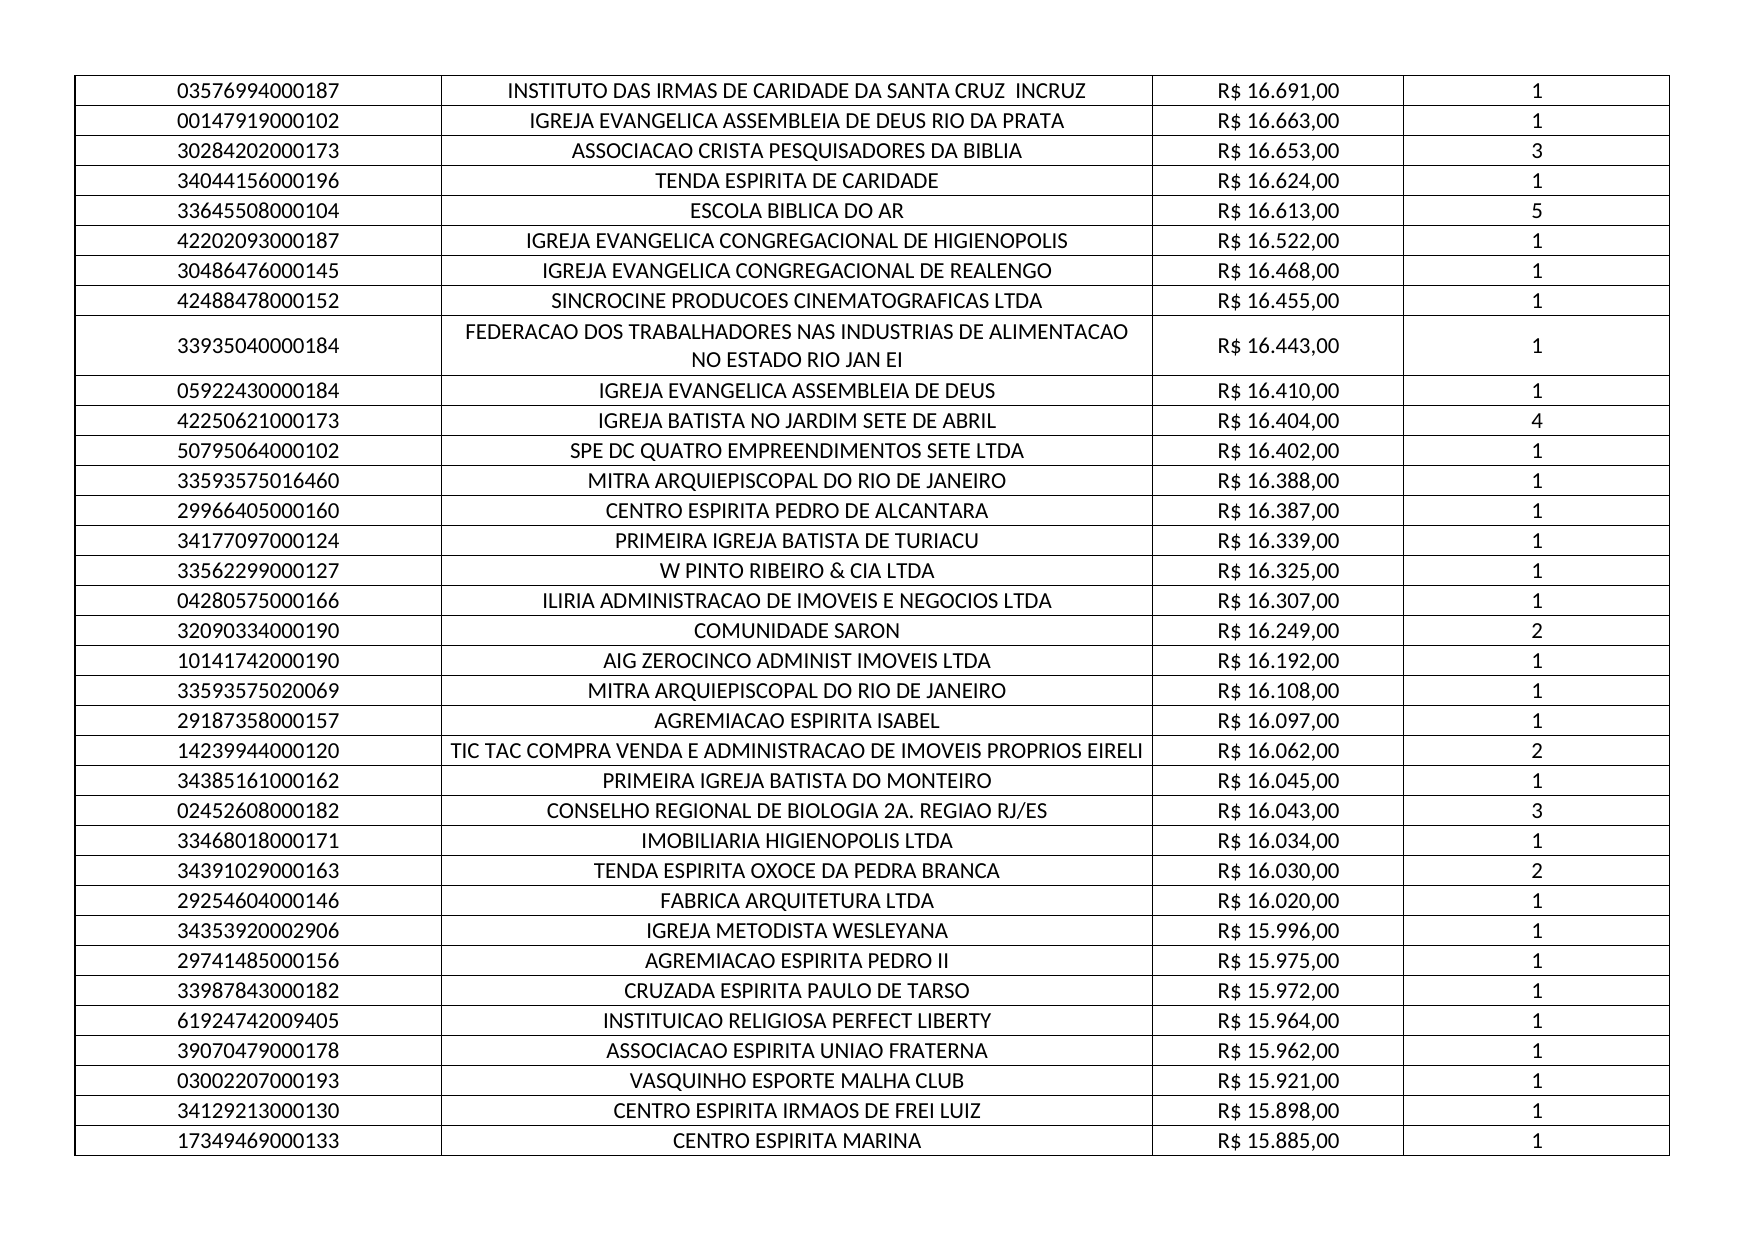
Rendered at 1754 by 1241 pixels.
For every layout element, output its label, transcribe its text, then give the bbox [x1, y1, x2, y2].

table_cell 42250621000173 [76, 406, 441, 435]
table_cell 29966405000160 [76, 496, 441, 525]
table_cell 04280575000166 [76, 586, 441, 615]
table_cell 1 [1404, 376, 1669, 405]
table_cell 1 [1404, 916, 1669, 945]
table_cell 1 [1404, 256, 1669, 285]
table_cell 30284202000173 [76, 136, 441, 165]
table_cell 33645508000104 [76, 196, 441, 225]
table_cell 00147919000102 [76, 106, 441, 135]
table_cell R$ 16.624,00 [1153, 166, 1403, 195]
table_cell PRIMEIRA IGREJA BATISTA DO MONTEIRO [442, 766, 1152, 795]
table_cell MITRA ARQUIEPISCOPAL DO RIO DE JANEIRO [442, 676, 1152, 705]
table_cell AIG ZEROCINCO ADMINIST IMOVEIS LTDA [442, 646, 1152, 675]
table_cell 1 [1404, 286, 1669, 315]
table_cell R$ 16.062,00 [1153, 736, 1403, 765]
table_cell 1 [1404, 556, 1669, 585]
table_cell 1 [1404, 76, 1669, 105]
table_cell FEDERACAO DOS TRABALHADORES NAS INDUSTRIAS DE ALIMENTACAO NO ESTADO RIO JAN EI [442, 316, 1152, 375]
table_cell 10141742000190 [76, 646, 441, 675]
table_cell 33468018000171 [76, 826, 441, 855]
table_cell COMUNIDADE SARON [442, 616, 1152, 645]
table_cell R$ 15.964,00 [1153, 1006, 1403, 1035]
table_cell CRUZADA ESPIRITA PAULO DE TARSO [442, 976, 1152, 1005]
table_cell 5 [1404, 196, 1669, 225]
table_cell 1 [1404, 706, 1669, 735]
table_cell 34129213000130 [76, 1096, 441, 1125]
table_cell R$ 16.404,00 [1153, 406, 1403, 435]
table_cell 17349469000133 [76, 1126, 441, 1155]
table_cell 29741485000156 [76, 946, 441, 975]
table_cell SINCROCINE PRODUCOES CINEMATOGRAFICAS LTDA [442, 286, 1152, 315]
table_cell TIC TAC COMPRA VENDA E ADMINISTRACAO DE IMOVEIS PROPRIOS EIRELI [442, 736, 1152, 765]
table_cell 32090334000190 [76, 616, 441, 645]
table_cell CENTRO ESPIRITA PEDRO DE ALCANTARA [442, 496, 1152, 525]
table_cell R$ 16.691,00 [1153, 76, 1403, 105]
table_cell 61924742009405 [76, 1006, 441, 1035]
table_cell 33987843000182 [76, 976, 441, 1005]
table_cell R$ 16.108,00 [1153, 676, 1403, 705]
table_cell 1 [1404, 676, 1669, 705]
table_cell VASQUINHO ESPORTE MALHA CLUB [442, 1066, 1152, 1095]
table_cell 1 [1404, 886, 1669, 915]
table_cell 1 [1404, 586, 1669, 615]
table_cell CONSELHO REGIONAL DE BIOLOGIA 2A. REGIAO RJ/ES [442, 796, 1152, 825]
table_cell R$ 16.030,00 [1153, 856, 1403, 885]
table_cell IMOBILIARIA HIGIENOPOLIS LTDA [442, 826, 1152, 855]
table_cell 50795064000102 [76, 436, 441, 465]
table_cell IGREJA METODISTA WESLEYANA [442, 916, 1152, 945]
table_cell 1 [1404, 106, 1669, 135]
table_cell R$ 16.043,00 [1153, 796, 1403, 825]
table_cell 33935040000184 [76, 316, 441, 375]
table_cell 1 [1404, 946, 1669, 975]
table_cell 1 [1404, 226, 1669, 255]
table_cell R$ 16.468,00 [1153, 256, 1403, 285]
table_cell R$ 16.034,00 [1153, 826, 1403, 855]
table_cell R$ 15.996,00 [1153, 916, 1403, 945]
table_cell 42202093000187 [76, 226, 441, 255]
table_cell 42488478000152 [76, 286, 441, 315]
table_cell ESCOLA BIBLICA DO AR [442, 196, 1152, 225]
table_cell 2 [1404, 616, 1669, 645]
table_cell 1 [1404, 1126, 1669, 1155]
table_cell R$ 16.192,00 [1153, 646, 1403, 675]
table_cell 1 [1404, 496, 1669, 525]
table_cell IGREJA EVANGELICA CONGREGACIONAL DE HIGIENOPOLIS [442, 226, 1152, 255]
table_cell 1 [1404, 766, 1669, 795]
table_cell 34044156000196 [76, 166, 441, 195]
table_cell 1 [1404, 646, 1669, 675]
table_cell CENTRO ESPIRITA MARINA [442, 1126, 1152, 1155]
table_cell R$ 16.249,00 [1153, 616, 1403, 645]
table_cell 03002207000193 [76, 1066, 441, 1095]
table_cell IGREJA EVANGELICA ASSEMBLEIA DE DEUS RIO DA PRATA [442, 106, 1152, 135]
table_cell R$ 16.663,00 [1153, 106, 1403, 135]
table_cell R$ 16.653,00 [1153, 136, 1403, 165]
table_cell R$ 16.097,00 [1153, 706, 1403, 735]
table_cell R$ 15.975,00 [1153, 946, 1403, 975]
table_cell 1 [1404, 526, 1669, 555]
table_cell 33562299000127 [76, 556, 441, 585]
table_cell 34353920002906 [76, 916, 441, 945]
table_cell 02452608000182 [76, 796, 441, 825]
table_cell 29254604000146 [76, 886, 441, 915]
table_cell 2 [1404, 856, 1669, 885]
table_cell R$ 16.388,00 [1153, 466, 1403, 495]
table_cell IGREJA EVANGELICA CONGREGACIONAL DE REALENGO [442, 256, 1152, 285]
table_cell R$ 15.972,00 [1153, 976, 1403, 1005]
table_cell TENDA ESPIRITA DE CARIDADE [442, 166, 1152, 195]
table_cell 34391029000163 [76, 856, 441, 885]
table_cell R$ 16.045,00 [1153, 766, 1403, 795]
table_cell R$ 15.921,00 [1153, 1066, 1403, 1095]
table_cell 05922430000184 [76, 376, 441, 405]
table_cell 39070479000178 [76, 1036, 441, 1065]
table_cell 2 [1404, 736, 1669, 765]
table_cell 33593575016460 [76, 466, 441, 495]
table_cell 3 [1404, 136, 1669, 165]
table_cell 1 [1404, 976, 1669, 1005]
table_cell 4 [1404, 406, 1669, 435]
table_cell R$ 16.455,00 [1153, 286, 1403, 315]
table_cell R$ 16.410,00 [1153, 376, 1403, 405]
table_cell R$ 16.020,00 [1153, 886, 1403, 915]
table_cell 33593575020069 [76, 676, 441, 705]
table_cell 1 [1404, 166, 1669, 195]
table_cell PRIMEIRA IGREJA BATISTA DE TURIACU [442, 526, 1152, 555]
table_cell AGREMIACAO ESPIRITA PEDRO II [442, 946, 1152, 975]
table_cell INSTITUTO DAS IRMAS DE CARIDADE DA SANTA CRUZ INCRUZ [442, 76, 1152, 105]
table_cell R$ 16.325,00 [1153, 556, 1403, 585]
table_cell R$ 16.613,00 [1153, 196, 1403, 225]
table_cell 30486476000145 [76, 256, 441, 285]
table_cell 14239944000120 [76, 736, 441, 765]
table_cell CENTRO ESPIRITA IRMAOS DE FREI LUIZ [442, 1096, 1152, 1125]
table_cell INSTITUICAO RELIGIOSA PERFECT LIBERTY [442, 1006, 1152, 1035]
table_cell IGREJA BATISTA NO JARDIM SETE DE ABRIL [442, 406, 1152, 435]
table_cell 03576994000187 [76, 76, 441, 105]
table_cell 1 [1404, 826, 1669, 855]
table_cell TENDA ESPIRITA OXOCE DA PEDRA BRANCA [442, 856, 1152, 885]
table_cell ASSOCIACAO CRISTA PESQUISADORES DA BIBLIA [442, 136, 1152, 165]
table_cell 3 [1404, 796, 1669, 825]
table_cell 34385161000162 [76, 766, 441, 795]
table_cell R$ 15.962,00 [1153, 1036, 1403, 1065]
table_cell FABRICA ARQUITETURA LTDA [442, 886, 1152, 915]
table_cell SPE DC QUATRO EMPREENDIMENTOS SETE LTDA [442, 436, 1152, 465]
table_cell W PINTO RIBEIRO & CIA LTDA [442, 556, 1152, 585]
table_cell R$ 15.885,00 [1153, 1126, 1403, 1155]
table_cell 1 [1404, 1006, 1669, 1035]
table_cell R$ 16.307,00 [1153, 586, 1403, 615]
table_cell IGREJA EVANGELICA ASSEMBLEIA DE DEUS [442, 376, 1152, 405]
table_cell 34177097000124 [76, 526, 441, 555]
table_cell R$ 16.339,00 [1153, 526, 1403, 555]
table_cell 1 [1404, 466, 1669, 495]
table_cell 29187358000157 [76, 706, 441, 735]
table_cell ILIRIA ADMINISTRACAO DE IMOVEIS E NEGOCIOS LTDA [442, 586, 1152, 615]
table_cell R$ 15.898,00 [1153, 1096, 1403, 1125]
table_cell 1 [1404, 436, 1669, 465]
table_cell ASSOCIACAO ESPIRITA UNIAO FRATERNA [442, 1036, 1152, 1065]
table_cell R$ 16.402,00 [1153, 436, 1403, 465]
table_cell MITRA ARQUIEPISCOPAL DO RIO DE JANEIRO [442, 466, 1152, 495]
table_cell 1 [1404, 1096, 1669, 1125]
table_cell 1 [1404, 1066, 1669, 1095]
table_cell AGREMIACAO ESPIRITA ISABEL [442, 706, 1152, 735]
table_cell R$ 16.522,00 [1153, 226, 1403, 255]
table_cell 1 [1404, 316, 1669, 375]
table_cell R$ 16.387,00 [1153, 496, 1403, 525]
table_cell 1 [1404, 1036, 1669, 1065]
table_cell R$ 16.443,00 [1153, 316, 1403, 375]
